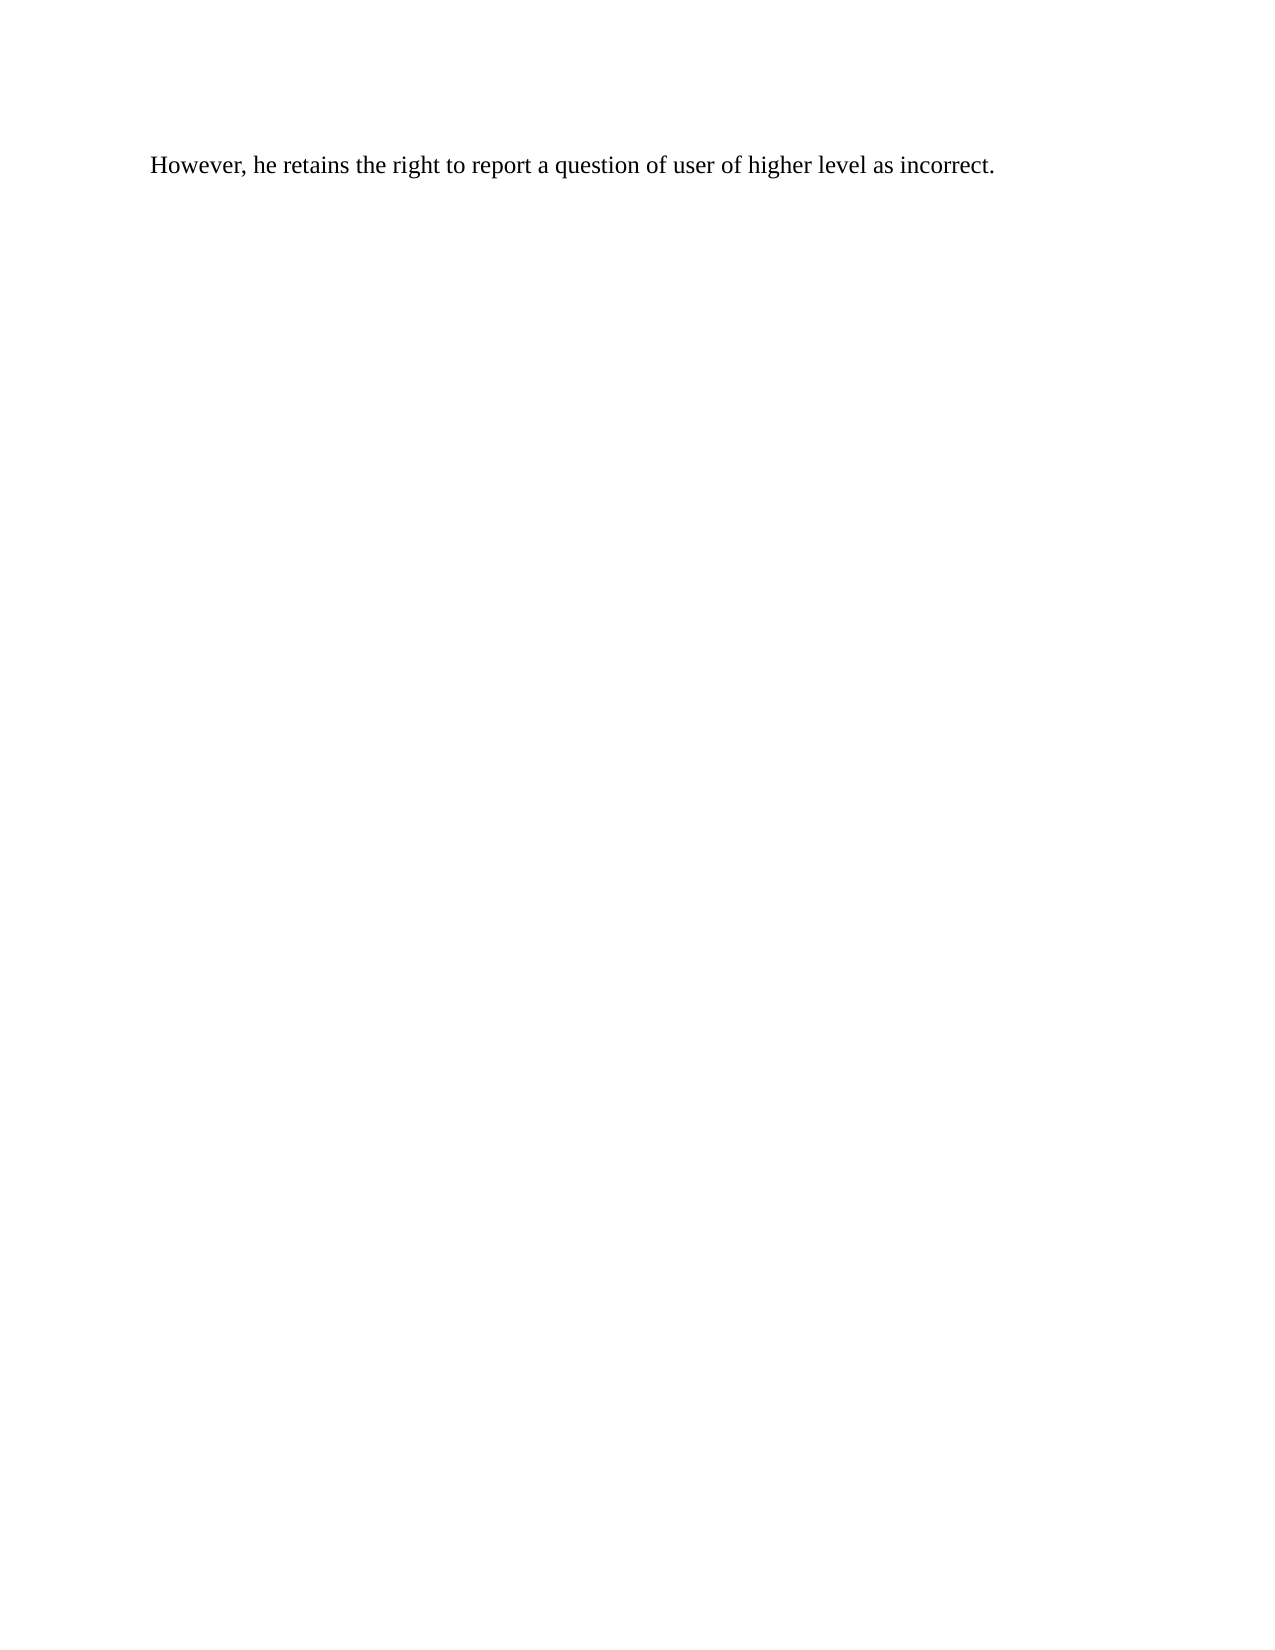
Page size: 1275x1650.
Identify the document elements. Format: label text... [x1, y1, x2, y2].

text However, he retains the right to report a question of user of higher level as incorrect. [150, 150, 1125, 179]
